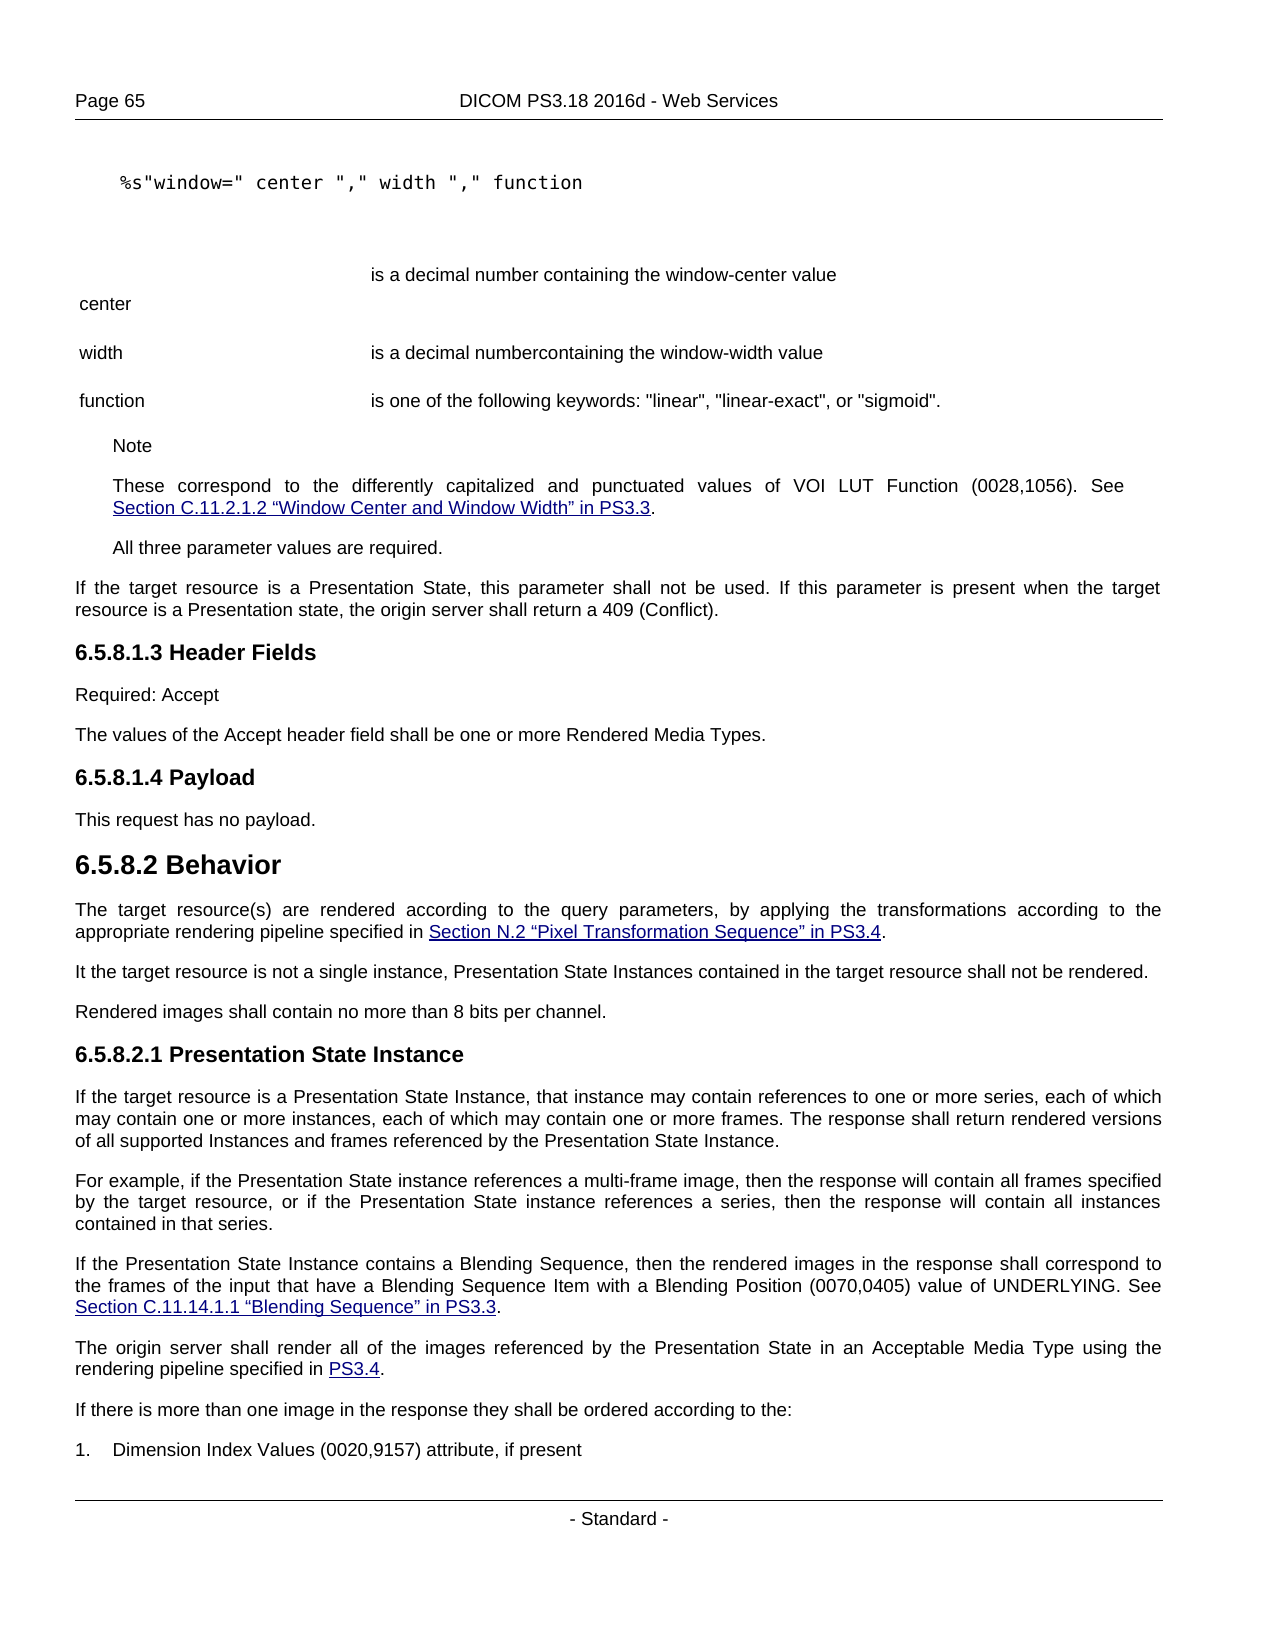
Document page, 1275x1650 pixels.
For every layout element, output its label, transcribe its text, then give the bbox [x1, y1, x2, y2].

text 6.5.8.2 Behavior [75, 849, 1162, 880]
text All three parameter values are required. [112, 537, 1125, 558]
table_cell is a decimal numbercontaining the window-width value [366, 319, 1162, 367]
table_header is a decimal number containing the window-center value [366, 241, 1162, 319]
text If there is more than one image in the response they shall be ordered according to the: [75, 1398, 1162, 1420]
text Note [112, 435, 1125, 456]
text The target resource(s) are rendered according to the query parameters, by applying the transformations according to the appropriate rendering pipeline specified in Section N.2 “Pixel Transformation Sequence” in PS3.4. [75, 899, 1162, 942]
table_header center [75, 241, 366, 319]
text Rendered images shall contain no more than 8 bits per channel. [75, 1001, 1162, 1023]
text If the target resource is a Presentation State, this parameter shall not be used. If this parameter is present when the target resource is a Presentation state, the origin server shall return a 409 (Conflict). [75, 577, 1162, 620]
table_cell function [75, 367, 366, 416]
text The origin server shall render all of the images referenced by the Presentation State in an Acceptable Media Type using the rendering pipeline specified in PS3.4. [75, 1337, 1162, 1380]
text These correspond to the differently capitalized and punctuated values of VOI LUT Function (0028,1056). See Section C.11.2.1.2 “Window Center and Window Width” in PS3.3. [112, 475, 1125, 518]
text Required: Accept [75, 684, 1162, 705]
text The values of the Accept header field shall be one or more Rendered Media Types. [75, 724, 1162, 746]
text %s"window=" center "," width "," function [75, 150, 1162, 222]
text For example, if the Presentation State instance references a multi-frame image, then the response will contain all frames specified by the target resource, or if the Presentation State instance references a series, then the response will contain all instances contained in that series. [75, 1170, 1162, 1234]
table_cell width [75, 319, 366, 367]
text 6.5.8.1.4 Payload [75, 764, 1162, 790]
text If the target resource is a Presentation State Instance, that instance may contain references to one or more series, each of which may contain one or more instances, each of which may contain one or more frames. The response shall return rendered versions of all supported Instances and frames referenced by the Presentation State Instance. [75, 1086, 1162, 1151]
list Dimension Index Values (0020,9157) attribute, if present [75, 1439, 1162, 1460]
text This request has no payload. [75, 809, 1162, 830]
text 6.5.8.2.1 Presentation State Instance [75, 1042, 1162, 1067]
table_cell is one of the following keywords: "linear", "linear-exact", or "sigmoid". [366, 367, 1162, 416]
text 6.5.8.1.3 Header Fields [75, 639, 1162, 665]
text If the Presentation State Instance contains a Blending Sequence, then the rendered images in the response shall correspond to the frames of the input that have a Blending Sequence Item with a Blending Position (0070,0405) value of UNDERLYING. See Section C.11.14.1.1 “Blending Sequence” in PS3.3. [75, 1253, 1162, 1318]
text It the target resource is not a single instance, Presentation State Instances contained in the target resource shall not be rendered. [75, 961, 1162, 983]
